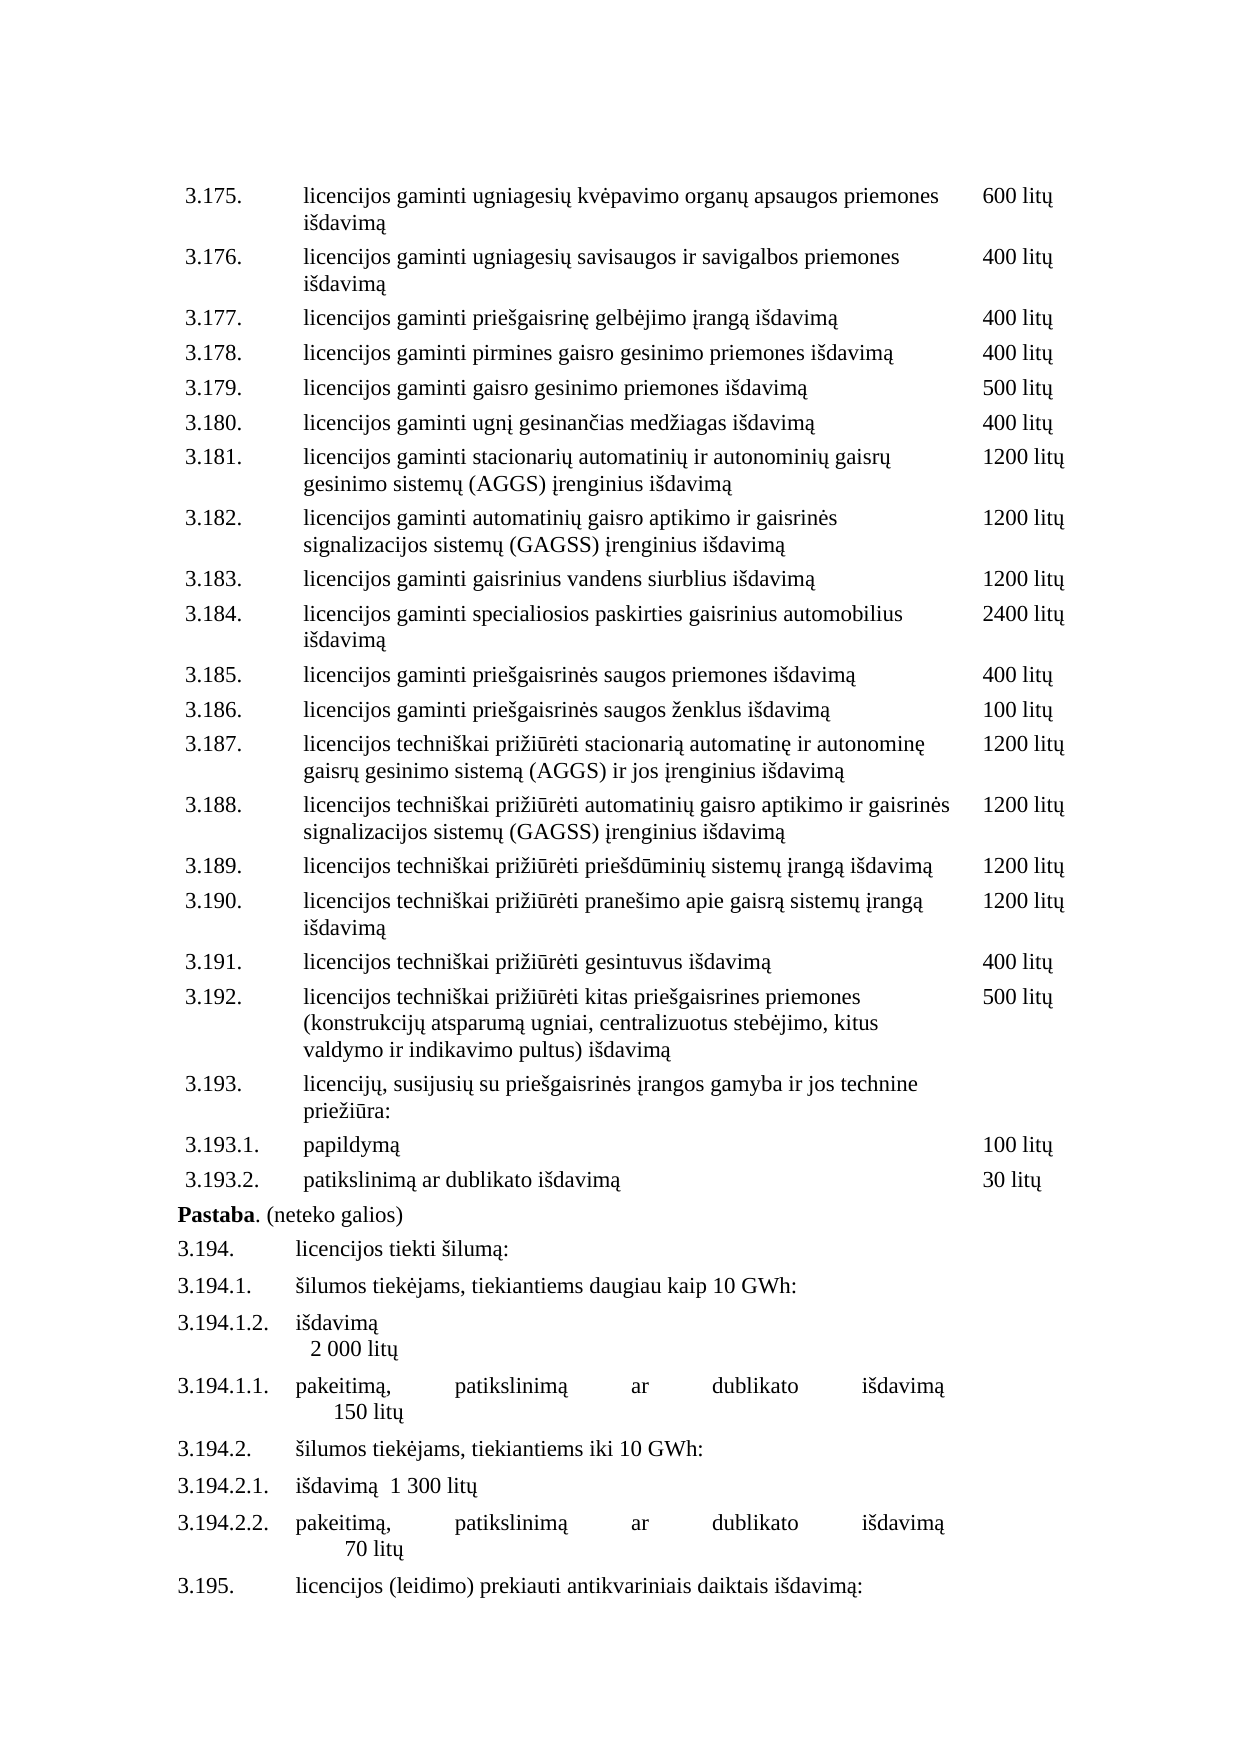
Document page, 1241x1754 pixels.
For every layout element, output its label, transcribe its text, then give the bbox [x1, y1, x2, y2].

table_cell licencijos techniškai prižiūrėti priešdūminių sistemų įrangą išdavimą [292, 853, 971, 887]
table_cell licencijos gaminti stacionarių automatinių ir autonominių gaisrų gesinimo sistemų (AGGS) įrenginius išdavimą [292, 443, 971, 504]
text 3.194.2.1. išdavimą 1 300 litų [177, 1472, 945, 1498]
table_cell 3.188. [174, 791, 292, 852]
table_header [971, 148, 1144, 182]
table_cell 3.187. [174, 730, 292, 791]
text 3.194.2.2. pakeitimą, patikslinimą ar dublikato išdavimą 70 litų [177, 1509, 945, 1561]
table_cell patikslinimą ar dublikato išdavimą [292, 1166, 971, 1201]
table_cell 3.179. [174, 374, 292, 408]
table_cell 3.184. [174, 600, 292, 661]
table_cell 30 litų [971, 1166, 1144, 1201]
table_cell licencijos gaminti gaisrinius vandens siurblius išdavimą [292, 565, 971, 600]
table_cell 3.177. [174, 305, 292, 339]
table_header [174, 148, 292, 182]
text 3.194. licencijos tiekti šilumą: [177, 1235, 945, 1262]
table_cell 400 litų [971, 661, 1144, 696]
table_cell 1200 litų [971, 791, 1144, 852]
table_cell 3.191. [174, 948, 292, 983]
table_cell 500 litų [971, 374, 1144, 408]
text 3.194.1.2. išdavimą 2 000 litų [177, 1309, 945, 1362]
table_cell 1200 litų [971, 565, 1144, 600]
table_cell 400 litų [971, 244, 1144, 304]
text Pastaba. (neteko galios) [177, 1201, 1122, 1227]
table_cell 3.190. [174, 887, 292, 948]
table_cell 3.193.2. [174, 1166, 292, 1201]
table_cell licencijos gaminti priešgaisrinės saugos priemones išdavimą [292, 661, 971, 696]
table_cell [971, 1070, 1144, 1131]
table_cell 100 litų [971, 696, 1144, 730]
table_cell licencijos gaminti specialiosios paskirties gaisrinius automobilius išdavimą [292, 600, 971, 661]
table_header [292, 148, 971, 182]
table_cell 600 litų [971, 183, 1144, 243]
table_cell licencijos gaminti ugniagesių kvėpavimo organų apsaugos priemones išdavimą [292, 183, 971, 243]
table_cell 3.186. [174, 696, 292, 730]
table_cell 400 litų [971, 305, 1144, 339]
table_cell licencijos gaminti priešgaisrinės saugos ženklus išdavimą [292, 696, 971, 730]
table_cell 1200 litų [971, 504, 1144, 565]
table_cell 1200 litų [971, 853, 1144, 887]
table_cell 500 litų [971, 983, 1144, 1070]
table_cell licencijos techniškai prižiūrėti stacionarią automatinę ir autonominę gaisrų gesinimo sistemą (AGGS) ir jos įrenginius išdavimą [292, 730, 971, 791]
table_cell licencijos techniškai prižiūrėti kitas priešgaisrines priemones (konstrukcijų atsparumą ugniai, centralizuotus stebėjimo, kitus valdymo ir indikavimo pultus) išdavimą [292, 983, 971, 1070]
text 3.194.1.1. pakeitimą, patikslinimą ar dublikato išdavimą 150 litų [177, 1372, 945, 1425]
table_cell 400 litų [971, 339, 1144, 374]
table_cell licencijos gaminti priešgaisrinę gelbėjimo įrangą išdavimą [292, 305, 971, 339]
text 3.195. licencijos (leidimo) prekiauti antikvariniais daiktais išdavimą: [177, 1572, 1122, 1598]
table_cell licencijos techniškai prižiūrėti pranešimo apie gaisrą sistemų įrangą išdavimą [292, 887, 971, 948]
table_cell licencijos gaminti automatinių gaisro aptikimo ir gaisrinės signalizacijos sistemų (GAGSS) įrenginius išdavimą [292, 504, 971, 565]
table_cell 100 litų [971, 1131, 1144, 1166]
table_cell 3.175. [174, 183, 292, 243]
table_cell licencijos techniškai prižiūrėti automatinių gaisro aptikimo ir gaisrinės signalizacijos sistemų (GAGSS) įrenginius išdavimą [292, 791, 971, 852]
table_cell 400 litų [971, 409, 1144, 443]
table_cell 3.193. [174, 1070, 292, 1131]
table_cell papildymą [292, 1131, 971, 1166]
table_cell 1200 litų [971, 443, 1144, 504]
table_cell licencijos gaminti pirmines gaisro gesinimo priemones išdavimą [292, 339, 971, 374]
table_cell 3.176. [174, 244, 292, 304]
text 3.194.2. šilumos tiekėjams, tiekiantiems iki 10 GWh: [177, 1435, 945, 1462]
table_cell 3.183. [174, 565, 292, 600]
table_cell licencijos gaminti ugniagesių savisaugos ir savigalbos priemones išdavimą [292, 244, 971, 304]
text 3.194.1. šilumos tiekėjams, tiekiantiems daugiau kaip 10 GWh: [177, 1272, 945, 1298]
table_cell 2400 litų [971, 600, 1144, 661]
table_cell 3.193.1. [174, 1131, 292, 1166]
table_cell 3.180. [174, 409, 292, 443]
table_cell licencijų, susijusių su priešgaisrinės įrangos gamyba ir jos technine priežiūra: [292, 1070, 971, 1131]
table_cell 3.182. [174, 504, 292, 565]
table_cell 1200 litų [971, 730, 1144, 791]
table_cell 400 litų [971, 948, 1144, 983]
table_cell 3.192. [174, 983, 292, 1070]
table_cell 3.185. [174, 661, 292, 696]
table_cell licencijos techniškai prižiūrėti gesintuvus išdavimą [292, 948, 971, 983]
table_cell licencijos gaminti gaisro gesinimo priemones išdavimą [292, 374, 971, 408]
table_cell licencijos gaminti ugnį gesinančias medžiagas išdavimą [292, 409, 971, 443]
table_cell 3.178. [174, 339, 292, 374]
table_cell 3.189. [174, 853, 292, 887]
table_cell 3.181. [174, 443, 292, 504]
table_cell 1200 litų [971, 887, 1144, 948]
